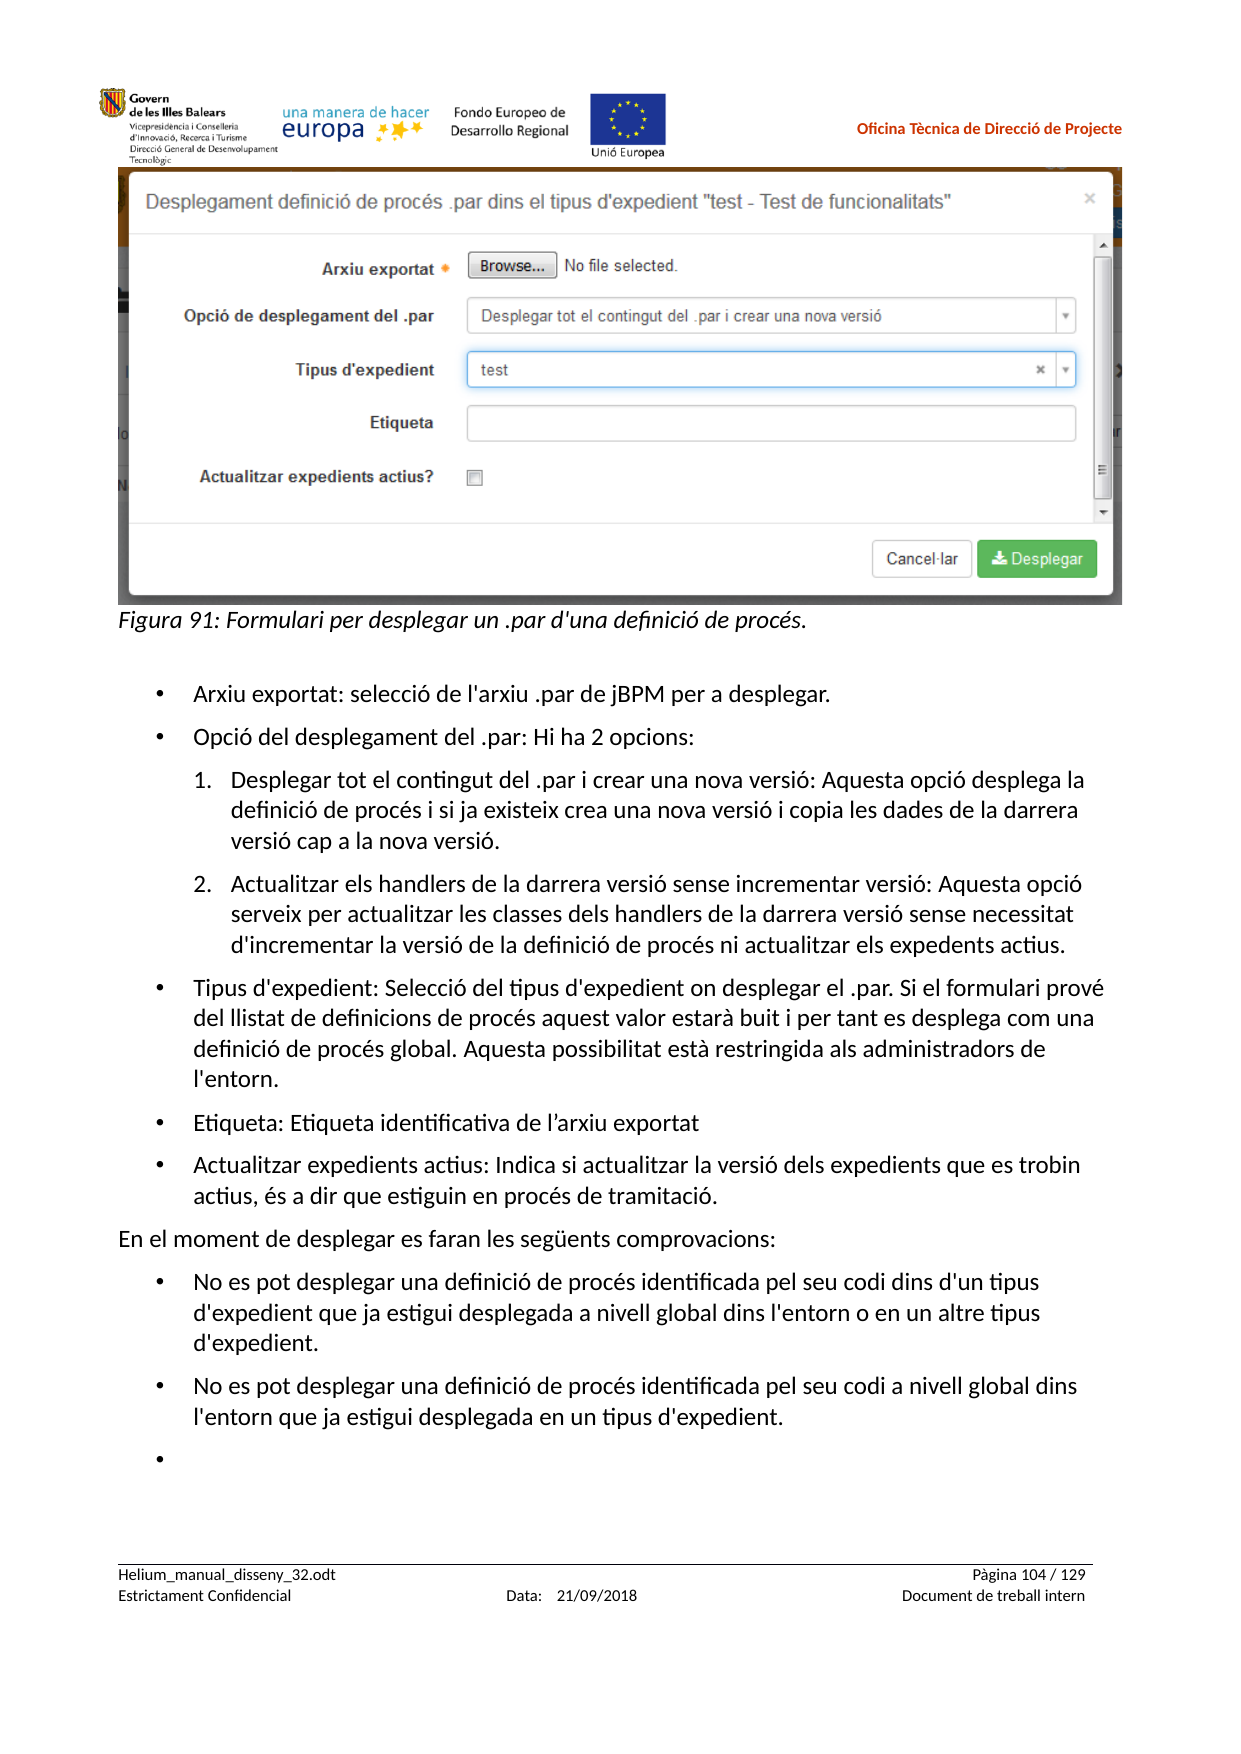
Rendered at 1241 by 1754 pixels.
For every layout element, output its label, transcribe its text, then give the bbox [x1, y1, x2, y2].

picture [99, 87, 668, 166]
list Desplegar tot el contingut del .par i crear una nova versió: Aquesta opció desplega la definició de procés i si ja existeix crea una nova versió i copia les dades de la darrera versió cap a la nova versió. [193, 764, 1122, 856]
text Figura 91: Formulari per desplegar un .par d'una definició de procés. [118, 605, 1122, 635]
list Actualitzar expedients actius: Indica si actualitzar la versió dels expedients que es trobin actius, és a dir que estiguin en procés de tramitació. [156, 1150, 1122, 1211]
list Opció del desplegament del .par: Hi ha 2 opcions: [156, 721, 1122, 751]
list Tipus d'expedient: Selecció del tipus d'expedient on desplegar el .par. Si el formulari prové del llistat de definicions de procés aquest valor estarà buit i per tant es desplega com una definició de procés global. Aquesta possibilitat està restringida als administradors de l'entorn. [156, 972, 1122, 1094]
list No es pot desplegar una definició de procés identificada pel seu codi dins d'un tipus d'expedient que ja estigui desplegada a nivell global dins l'entorn o en un altre tipus d'expedient. [156, 1266, 1122, 1358]
picture [118, 167, 1123, 605]
text En el moment de desplegar es faran les següents comprovacions: [118, 1223, 1122, 1254]
list No es pot desplegar una definició de procés identificada pel seu codi a nivell global dins l'entorn que ja estigui desplegada en un tipus d'expedient. [156, 1370, 1122, 1431]
list Actualitzar els handlers de la darrera versió sense incrementar versió: Aquesta opció serveix per actualitzar les classes dels handlers de la darrera versió sense necessitat d'incrementar la versió de la definició de procés ni actualitzar els expedents actius. [193, 868, 1122, 959]
list Arxiu exportat: selecció de l'arxiu .par de jBPM per a desplegar. [156, 678, 1122, 708]
list Etiqueta: Etiqueta identificativa de l’arxiu exportat [156, 1107, 1122, 1137]
